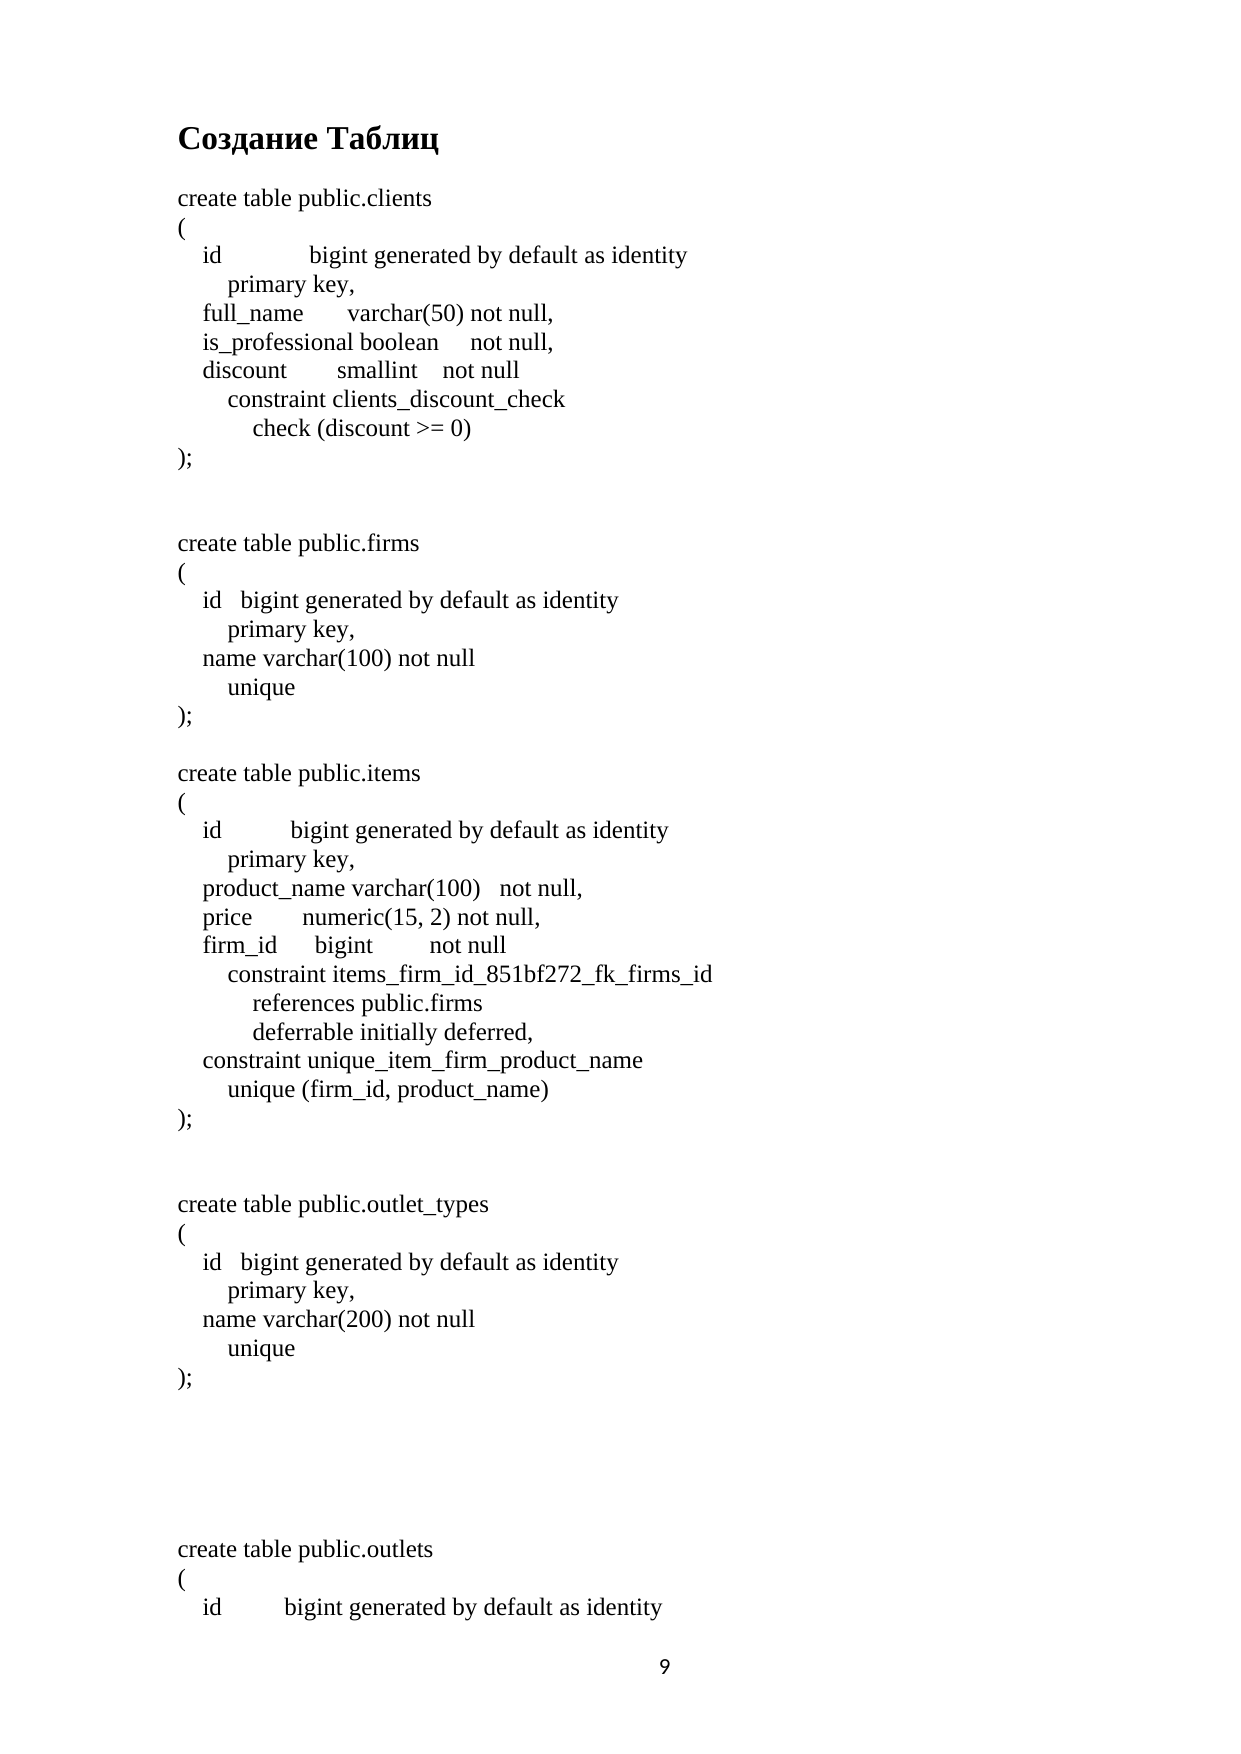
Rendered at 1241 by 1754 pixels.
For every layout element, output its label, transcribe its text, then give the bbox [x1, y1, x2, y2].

text name varchar(100) not null [177, 643, 1152, 672]
text unique [177, 672, 1152, 701]
text create table public.outlets [177, 1534, 1152, 1563]
text product_name varchar(100) not null, [177, 873, 1152, 902]
text constraint unique_item_firm_product_name [177, 1046, 1152, 1074]
text is_professional boolean not null, [177, 327, 1152, 356]
text references public.firms [177, 988, 1152, 1017]
text create table public.outlet_types [177, 1189, 1152, 1218]
text ); [177, 1362, 1152, 1391]
text full_name varchar(50) not null, [177, 298, 1152, 327]
text id bigint generated by default as identity [177, 1247, 1152, 1276]
text firm_id bigint not null [177, 931, 1152, 959]
text unique (firm_id, product_name) [177, 1074, 1152, 1103]
text id bigint generated by default as identity [177, 816, 1152, 844]
text primary key, [177, 1276, 1152, 1304]
text create table public.items [177, 758, 1152, 787]
text check (discount >= 0) [177, 413, 1152, 442]
text price numeric(15, 2) not null, [177, 902, 1152, 931]
text unique [177, 1333, 1152, 1362]
text ); [177, 1103, 1152, 1132]
text create table public.clients [177, 183, 1152, 212]
text ( [177, 1563, 1152, 1592]
text discount smallint not null [177, 356, 1152, 384]
text deferrable initially deferred, [177, 1017, 1152, 1046]
text id bigint generated by default as identity [177, 241, 1152, 269]
text id bigint generated by default as identity [177, 1592, 1152, 1621]
text create table public.firms [177, 528, 1152, 557]
text ); [177, 442, 1152, 471]
text primary key, [177, 844, 1152, 873]
text name varchar(200) not null [177, 1304, 1152, 1333]
text ( [177, 557, 1152, 586]
text ( [177, 212, 1152, 241]
text primary key, [177, 269, 1152, 298]
text ( [177, 1218, 1152, 1247]
text constraint clients_discount_check [177, 384, 1152, 413]
text ); [177, 701, 1152, 729]
text id bigint generated by default as identity [177, 586, 1152, 614]
text constraint items_firm_id_851bf272_fk_firms_id [177, 959, 1152, 988]
text ( [177, 787, 1152, 816]
text primary key, [177, 614, 1152, 643]
text Создание Таблиц [177, 118, 1152, 156]
